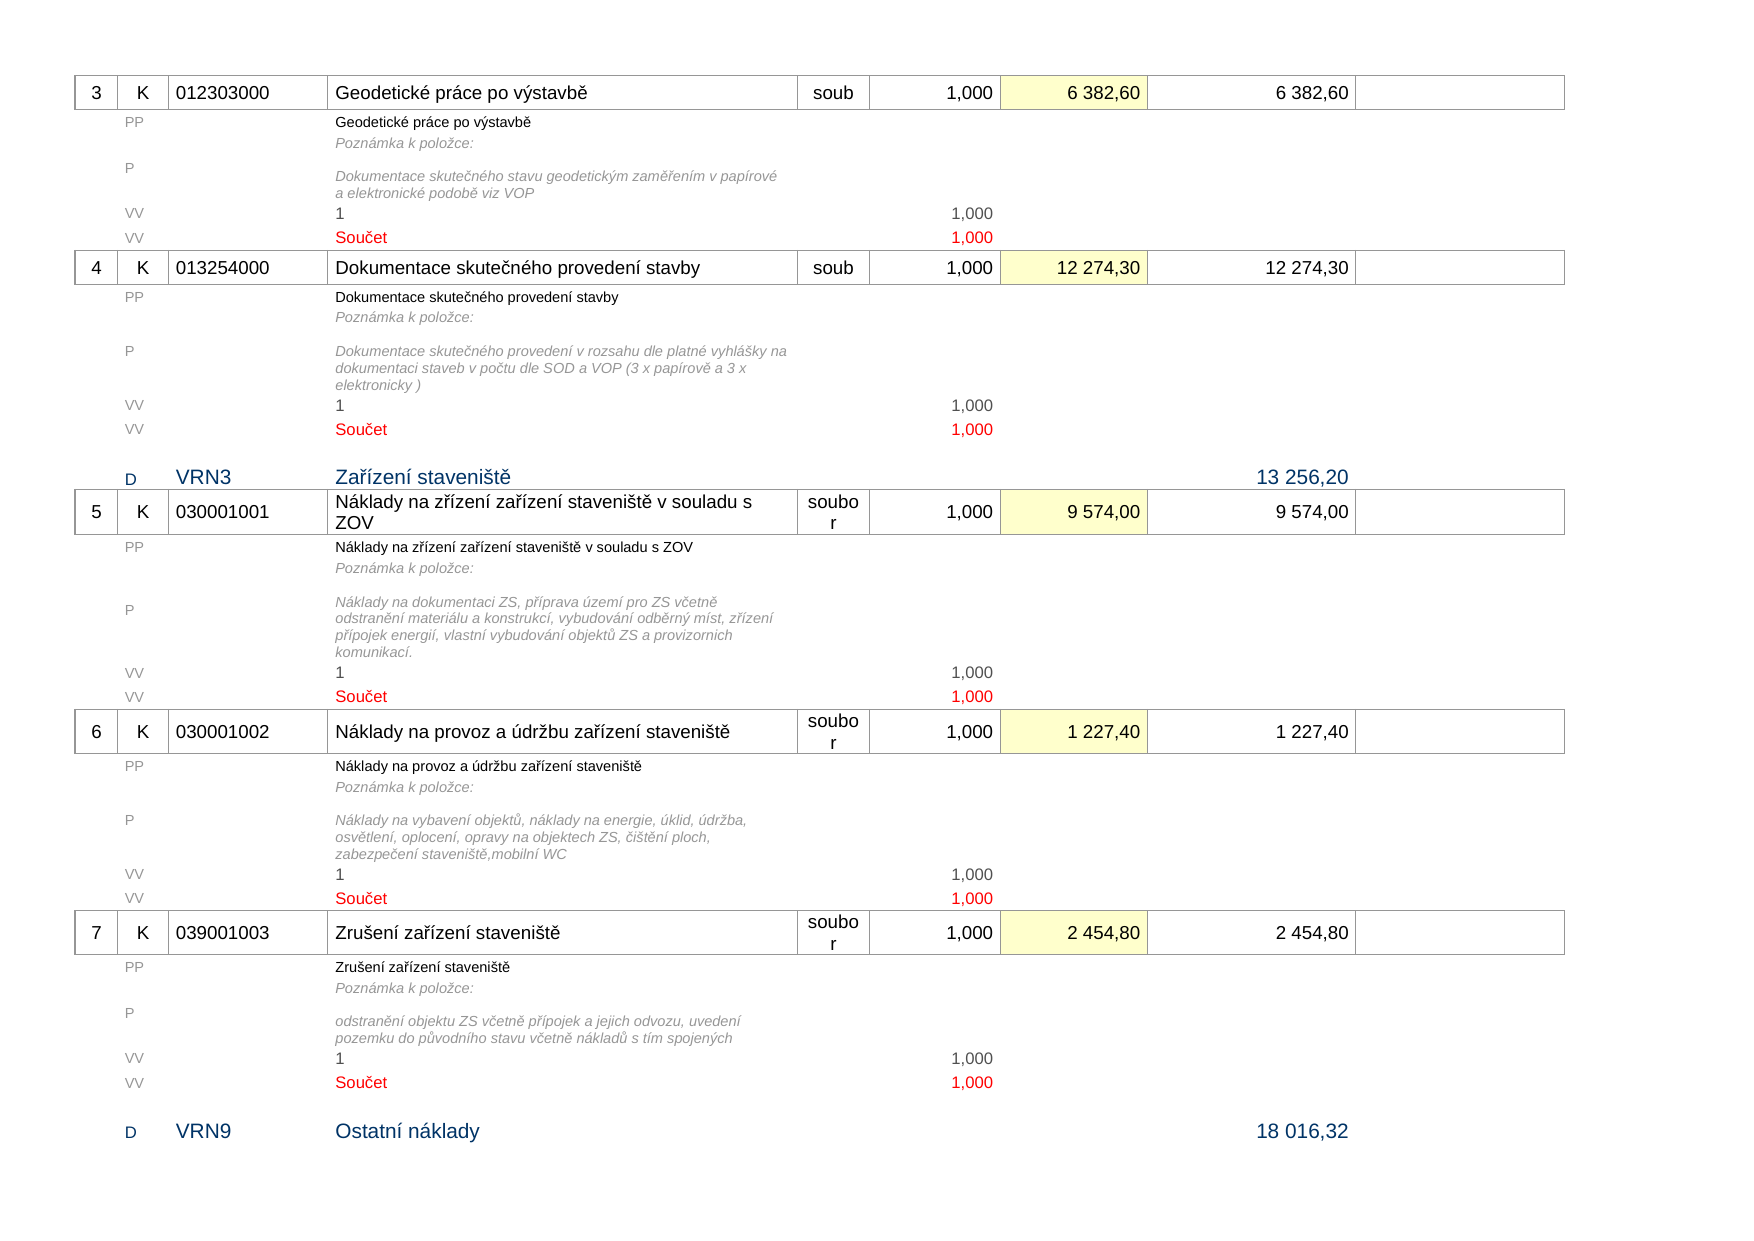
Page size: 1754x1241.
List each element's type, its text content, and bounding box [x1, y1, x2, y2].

table_cell P [117, 559, 168, 661]
table_cell 012303000 [169, 76, 327, 109]
table_cell [1356, 441, 1564, 489]
table_cell [1000, 955, 1147, 979]
table_cell [1000, 535, 1147, 559]
table_cell [1000, 661, 1147, 685]
table_cell PP [117, 285, 168, 309]
table_cell Zařízení staveniště [328, 441, 797, 489]
table_cell 4 [76, 251, 117, 284]
table_cell [1000, 1095, 1147, 1142]
table_cell 1 [328, 202, 797, 226]
table_cell 18 016,32 [1147, 1095, 1356, 1142]
table_cell [869, 754, 1000, 778]
table_cell [798, 862, 869, 886]
table_cell [1356, 309, 1564, 393]
table_cell 1 227,40 [1001, 710, 1147, 753]
table_cell Součet [328, 1071, 797, 1095]
table_cell 1,000 [870, 710, 1000, 753]
table_cell [1356, 490, 1564, 534]
table_cell [1000, 417, 1147, 441]
table_cell [1356, 417, 1564, 441]
table_cell PP [117, 955, 168, 979]
table_cell [1147, 955, 1356, 979]
table_cell D [117, 1095, 168, 1142]
table_cell P [117, 309, 168, 393]
table_cell [798, 1095, 869, 1142]
table_cell [168, 309, 328, 393]
table_cell [75, 417, 117, 441]
table_cell [1000, 309, 1147, 393]
table_cell [168, 661, 328, 685]
table_cell [168, 886, 328, 910]
table_cell [798, 309, 869, 393]
table_cell soub [798, 76, 869, 109]
table_cell [168, 393, 328, 417]
table_cell [168, 1047, 328, 1071]
table_cell [1000, 778, 1147, 862]
table_cell Součet [328, 226, 797, 250]
table_cell [168, 285, 328, 309]
table_cell Poznámka k položce: Dokumentace skutečného stavu geodetickým zaměřením v papírové a elektronické podobě viz VOP [328, 135, 797, 202]
table_cell [1356, 393, 1564, 417]
table_cell 1 [328, 862, 797, 886]
table_cell Součet [328, 417, 797, 441]
table_cell VV [117, 1047, 168, 1071]
table_cell [869, 309, 1000, 393]
table_cell [168, 754, 328, 778]
table_cell VV [117, 661, 168, 685]
table_cell 1,000 [870, 490, 1000, 534]
table_cell 1 [328, 1047, 797, 1071]
table_cell 1 227,40 [1148, 710, 1355, 753]
table_cell [75, 110, 117, 134]
table_cell [798, 441, 869, 489]
table_cell [1356, 76, 1564, 109]
table_cell [1356, 710, 1564, 753]
table_cell [1000, 135, 1147, 202]
table_cell [869, 441, 1000, 489]
table_cell [1000, 285, 1147, 309]
table_cell 013254000 [169, 251, 327, 284]
table_cell Geodetické práce po výstavbě [328, 110, 797, 134]
table_cell [869, 285, 1000, 309]
table_cell Dokumentace skutečného provedení stavby [328, 251, 797, 284]
table_cell [168, 1071, 328, 1095]
table_cell Dokumentace skutečného provedení stavby [328, 285, 797, 309]
table_cell VV [117, 685, 168, 709]
table_cell [1356, 135, 1564, 202]
table_cell [1147, 886, 1356, 910]
table_cell VV [117, 226, 168, 250]
table_cell [1147, 393, 1356, 417]
table_cell [798, 110, 869, 134]
table_cell P [117, 135, 168, 202]
table_cell [75, 393, 117, 417]
table_cell [1356, 1047, 1564, 1071]
table_cell soubor [798, 710, 869, 753]
table_cell soubor [798, 911, 869, 954]
table_cell [1147, 685, 1356, 709]
table_cell [1356, 754, 1564, 778]
table_cell [1356, 110, 1564, 134]
table_cell [168, 955, 328, 979]
table_cell 1 [328, 661, 797, 685]
table_cell VV [117, 886, 168, 910]
table_cell [168, 202, 328, 226]
table_cell [798, 661, 869, 685]
table_cell 5 [76, 490, 117, 534]
table_cell VV [117, 1071, 168, 1095]
table_cell Poznámka k položce: Náklady na dokumentaci ZS, příprava území pro ZS včetně odstranění materiálu a konstrukcí, vybudování odběrný míst, zřízení přípojek energií, vlastní vybudování objektů ZS a provizornich komunikací. [328, 559, 797, 661]
table_cell 6 [76, 710, 117, 753]
table_cell [1147, 1047, 1356, 1071]
table_cell [1147, 559, 1356, 661]
table_cell [75, 778, 117, 862]
table_cell [1147, 135, 1356, 202]
table_cell [75, 285, 117, 309]
table_cell VV [117, 202, 168, 226]
table_cell 9 574,00 [1001, 490, 1147, 534]
table_cell VRN9 [168, 1095, 328, 1142]
table_cell [1000, 980, 1147, 1047]
table_cell [168, 980, 328, 1047]
table_cell [1000, 441, 1147, 489]
table_cell [75, 886, 117, 910]
table_cell [1000, 1071, 1147, 1095]
table_cell K [118, 490, 168, 534]
table_cell [75, 980, 117, 1047]
table_cell Poznámka k položce: Náklady na vybavení objektů, náklady na energie, úklid, údržba, osvětlení, oplocení, opravy na objektech ZS, čištění ploch, zabezpečení staveniště,mobilní WC [328, 778, 797, 862]
table_cell 3 [76, 76, 117, 109]
table_cell [1000, 226, 1147, 250]
table_cell [1356, 661, 1564, 685]
table_cell 1,000 [869, 1047, 1000, 1071]
table_cell 030001001 [169, 490, 327, 534]
table_cell [75, 535, 117, 559]
table_cell [1356, 202, 1564, 226]
table_cell [75, 202, 117, 226]
table_cell [1356, 535, 1564, 559]
table_cell [1000, 110, 1147, 134]
table_cell [1147, 1071, 1356, 1095]
table_cell [75, 661, 117, 685]
table_cell [168, 535, 328, 559]
table_cell [1356, 559, 1564, 661]
table_cell soub [798, 251, 869, 284]
table_cell [168, 110, 328, 134]
table_cell [869, 535, 1000, 559]
table_cell [75, 1095, 117, 1142]
table_cell [75, 1047, 117, 1071]
table_cell [1147, 980, 1356, 1047]
table_cell [798, 135, 869, 202]
table_cell [1356, 1071, 1564, 1095]
table_cell [798, 535, 869, 559]
table_cell VRN3 [168, 441, 328, 489]
table_cell [798, 285, 869, 309]
table_cell Součet [328, 886, 797, 910]
table_cell [869, 110, 1000, 134]
table_cell [1147, 226, 1356, 250]
table_cell [1356, 955, 1564, 979]
table_cell [1000, 862, 1147, 886]
table_cell 1,000 [869, 1071, 1000, 1095]
table_cell [798, 393, 869, 417]
table_cell [1356, 911, 1564, 954]
table_cell K [118, 911, 168, 954]
table_cell Poznámka k položce: Dokumentace skutečného provedení v rozsahu dle platné vyhlášky na dokumentaci staveb v počtu dle SOD a VOP (3 x papírově a 3 x elektronicky ) [328, 309, 797, 393]
table_cell VV [117, 417, 168, 441]
table_cell 1,000 [869, 202, 1000, 226]
table_cell 13 256,20 [1147, 441, 1356, 489]
table_cell VV [117, 393, 168, 417]
table_cell Ostatní náklady [328, 1095, 797, 1142]
table_cell 1,000 [869, 417, 1000, 441]
table_cell [869, 1095, 1000, 1142]
table_cell [798, 886, 869, 910]
table_cell 1,000 [869, 226, 1000, 250]
table_cell [168, 778, 328, 862]
table_cell Náklady na zřízení zařízení staveniště v souladu s ZOV [328, 535, 797, 559]
table_cell [168, 417, 328, 441]
table_cell VV [117, 862, 168, 886]
table_cell 1,000 [870, 76, 1000, 109]
table_cell [1000, 559, 1147, 661]
table_cell K [118, 710, 168, 753]
table_cell 2 454,80 [1001, 911, 1147, 954]
table_cell Náklady na provoz a údržbu zařízení staveniště [328, 754, 797, 778]
table_cell [798, 980, 869, 1047]
table_cell [75, 226, 117, 250]
table_cell Náklady na zřízení zařízení staveniště v souladu s ZOV [328, 490, 797, 534]
table_cell [798, 955, 869, 979]
table_cell soubor [798, 490, 869, 534]
table_cell [168, 226, 328, 250]
table_cell [1356, 251, 1564, 284]
table_cell [1147, 110, 1356, 134]
table_cell [869, 559, 1000, 661]
table_cell [798, 202, 869, 226]
table_cell [1147, 862, 1356, 886]
table_cell [1000, 754, 1147, 778]
table_cell [1356, 226, 1564, 250]
table_cell [798, 1071, 869, 1095]
table_cell [1147, 202, 1356, 226]
table_cell P [117, 778, 168, 862]
table_cell Zrušení zařízení staveniště [328, 911, 797, 954]
table_cell 9 574,00 [1148, 490, 1355, 534]
table_cell [1000, 685, 1147, 709]
table_cell Součet [328, 685, 797, 709]
table_cell Poznámka k položce: odstranění objektu ZS včetně přípojek a jejich odvozu, uvedení pozemku do původního stavu včetně nákladů s tím spojených [328, 980, 797, 1047]
table_cell 12 274,30 [1148, 251, 1355, 284]
table_cell [1147, 778, 1356, 862]
table_cell [1356, 862, 1564, 886]
table_cell [168, 685, 328, 709]
table_cell [1147, 309, 1356, 393]
table_cell Náklady na provoz a údržbu zařízení staveniště [328, 710, 797, 753]
table_cell [869, 980, 1000, 1047]
table_cell [1000, 393, 1147, 417]
table_cell [798, 559, 869, 661]
table_cell D [117, 441, 168, 489]
table_cell 1,000 [869, 886, 1000, 910]
table_cell [1356, 685, 1564, 709]
table_cell [75, 135, 117, 202]
table_cell [1000, 886, 1147, 910]
table_cell 2 454,80 [1148, 911, 1355, 954]
table_cell 039001003 [169, 911, 327, 954]
table_cell [1356, 886, 1564, 910]
table_cell [75, 559, 117, 661]
table_cell [798, 417, 869, 441]
table_cell [798, 226, 869, 250]
table_cell [1356, 980, 1564, 1047]
table_cell [798, 778, 869, 862]
table_cell 1,000 [869, 685, 1000, 709]
table_cell [869, 778, 1000, 862]
table_cell P [117, 980, 168, 1047]
table_cell [75, 754, 117, 778]
table_cell 030001002 [169, 710, 327, 753]
table_cell [75, 955, 117, 979]
table_cell 6 382,60 [1001, 76, 1147, 109]
table_cell [1000, 1047, 1147, 1071]
table_cell PP [117, 535, 168, 559]
table_cell [1356, 285, 1564, 309]
table_cell 1,000 [870, 251, 1000, 284]
table_cell 1,000 [869, 661, 1000, 685]
table_cell [1000, 202, 1147, 226]
table_cell [1356, 778, 1564, 862]
table_cell [75, 441, 117, 489]
table_cell [1147, 754, 1356, 778]
table_cell [75, 1071, 117, 1095]
table_cell 6 382,60 [1148, 76, 1355, 109]
table_cell [75, 685, 117, 709]
table_cell 1,000 [869, 393, 1000, 417]
table_cell Geodetické práce po výstavbě [328, 76, 797, 109]
table_cell [1356, 1095, 1564, 1142]
table_cell [168, 559, 328, 661]
table_cell 1 [328, 393, 797, 417]
table_cell [75, 309, 117, 393]
table_cell [75, 862, 117, 886]
table_cell [168, 135, 328, 202]
table_cell [798, 1047, 869, 1071]
table_cell [168, 862, 328, 886]
table_cell PP [117, 754, 168, 778]
table_cell [1147, 417, 1356, 441]
table_cell 12 274,30 [1001, 251, 1147, 284]
table_cell 7 [76, 911, 117, 954]
table_cell K [118, 76, 168, 109]
table_cell 1,000 [870, 911, 1000, 954]
table_cell [798, 754, 869, 778]
table_cell 1,000 [869, 862, 1000, 886]
table_cell [869, 955, 1000, 979]
table_cell [1147, 285, 1356, 309]
table_cell [869, 135, 1000, 202]
table_cell PP [117, 110, 168, 134]
table_cell [1147, 535, 1356, 559]
table_cell [798, 685, 869, 709]
table_cell [1147, 661, 1356, 685]
table_cell K [118, 251, 168, 284]
table_cell Zrušení zařízení staveniště [328, 955, 797, 979]
